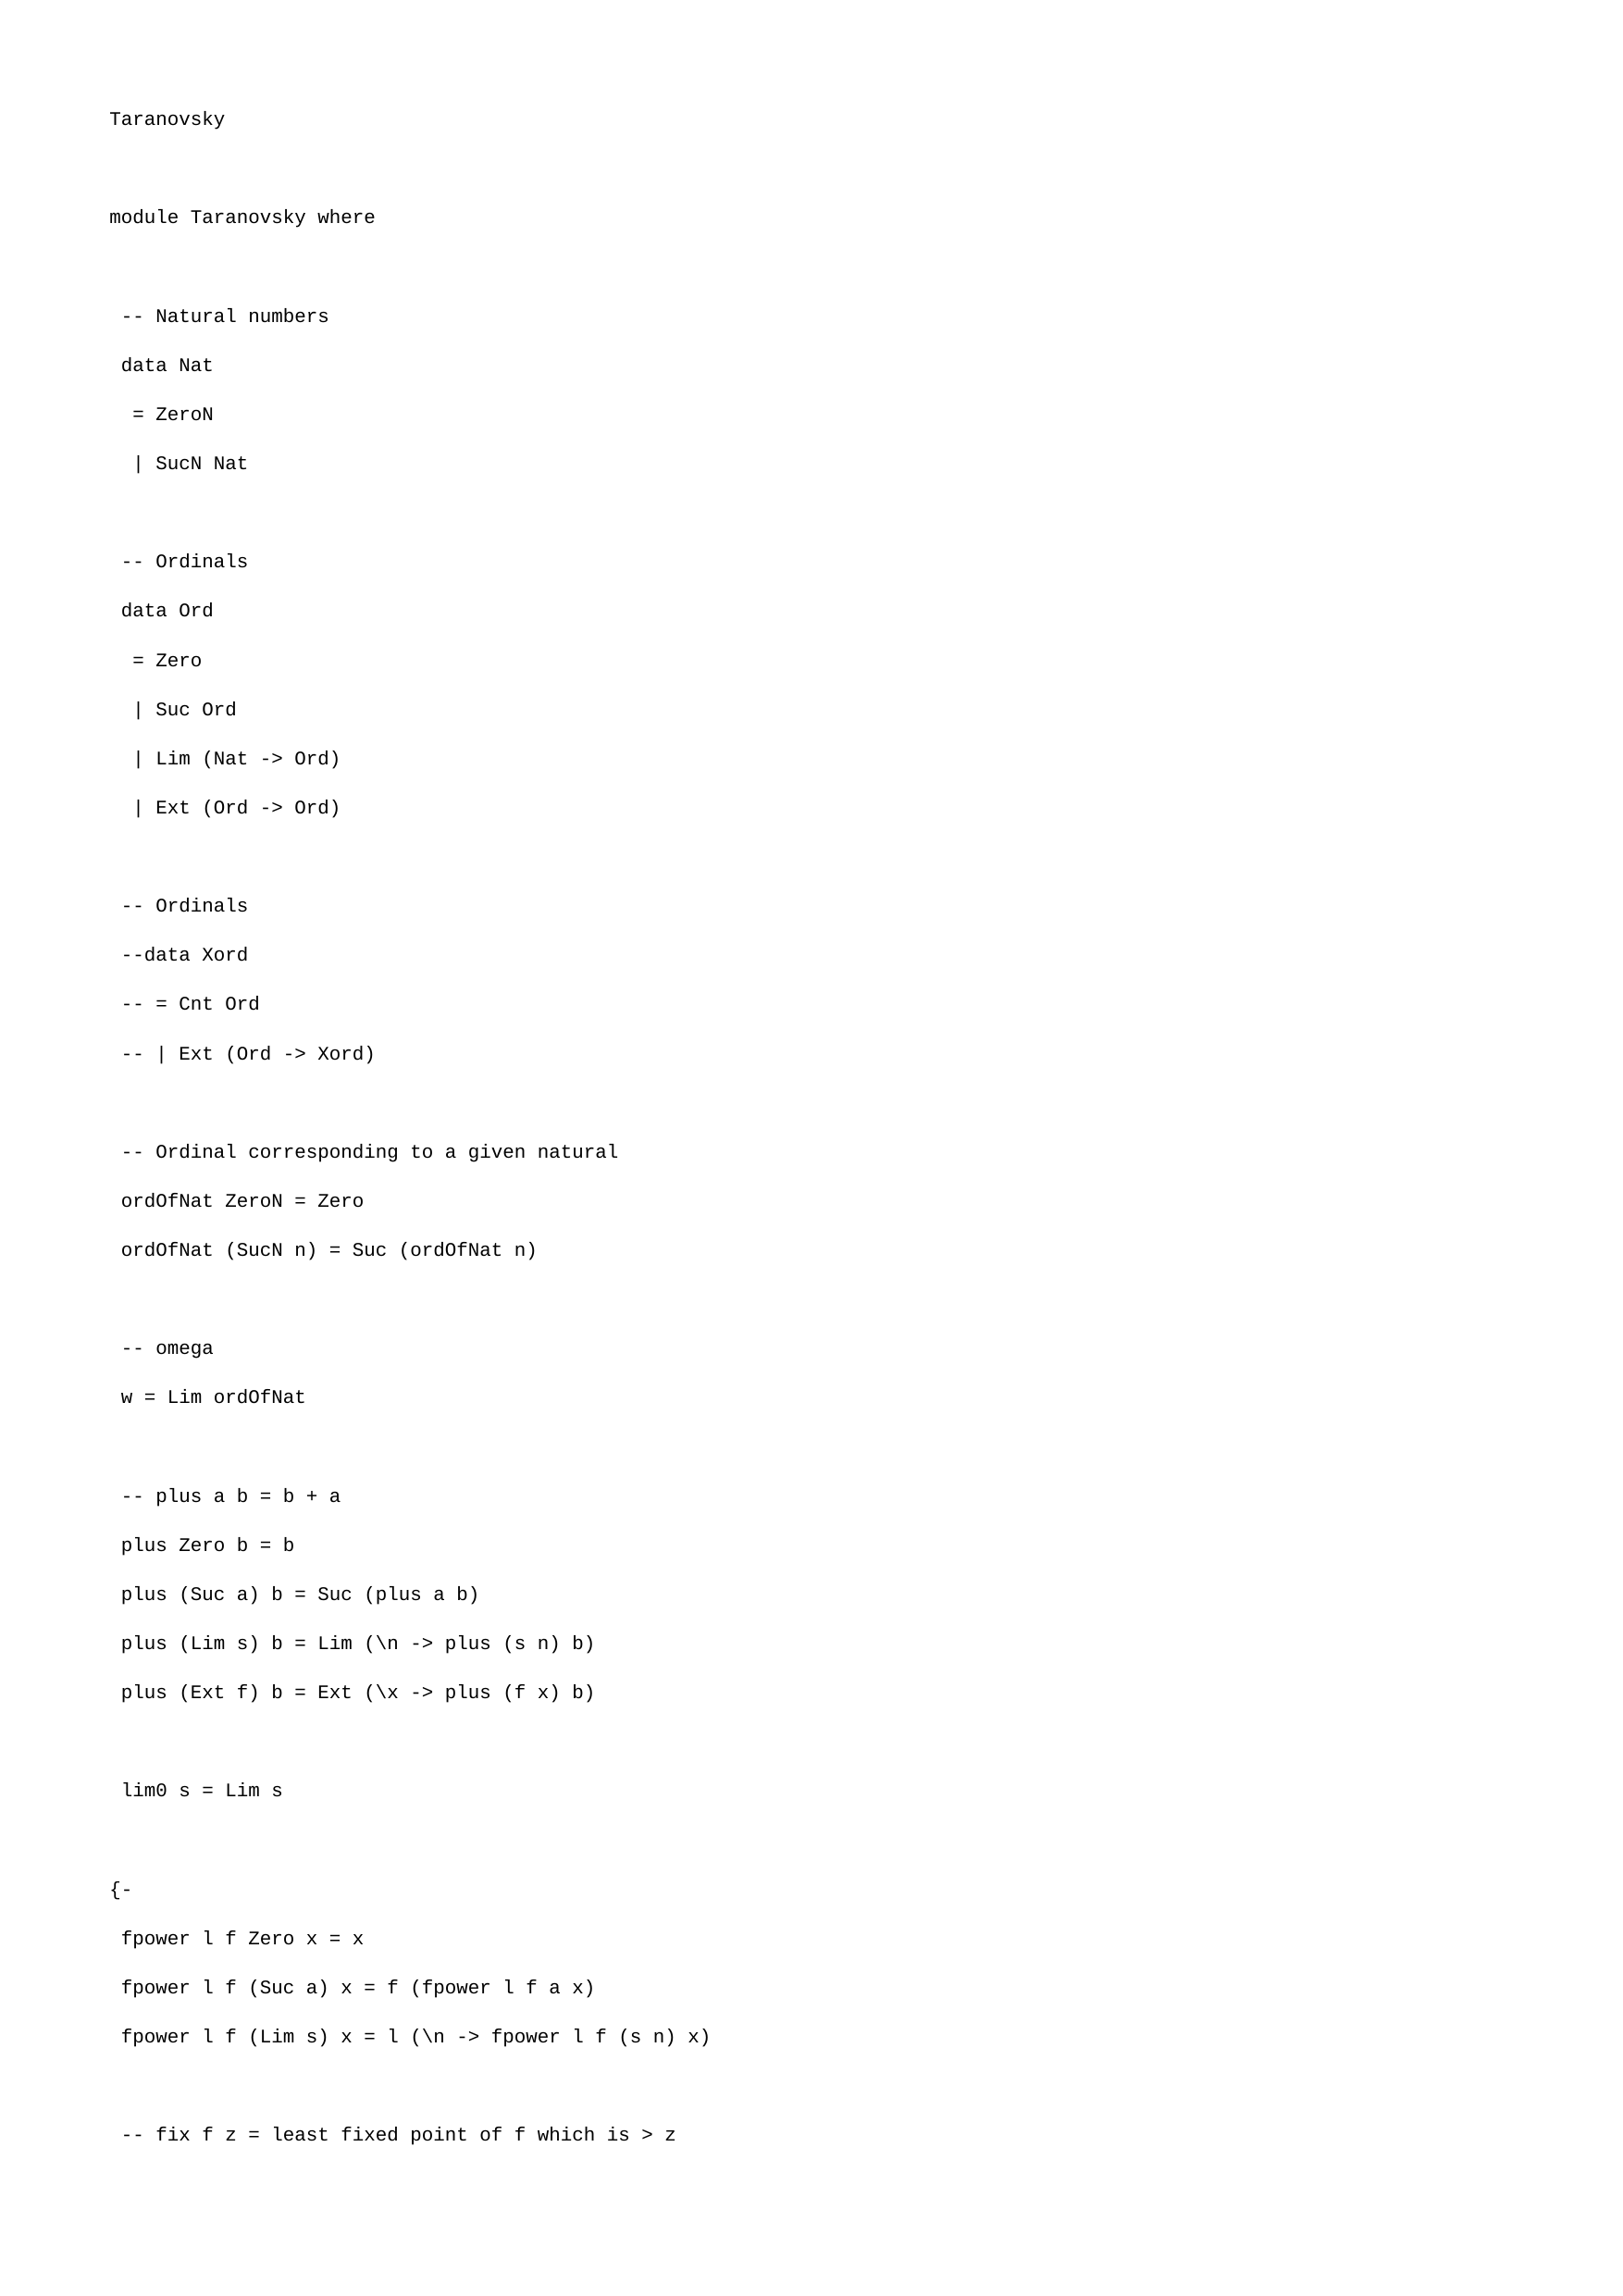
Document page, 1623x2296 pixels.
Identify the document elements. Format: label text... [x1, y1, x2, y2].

text | Ext (Ord -> Ord) [109, 798, 1514, 820]
text -- Natural numbers [109, 306, 1514, 328]
text w = Lim ordOfNat [109, 1387, 1514, 1409]
text {- [109, 1880, 1514, 1901]
text Taranovsky [109, 109, 1514, 131]
text ordOfNat ZeroN = Zero [109, 1191, 1514, 1213]
text --data Xord [109, 945, 1514, 967]
text module Taranovsky where [109, 207, 1514, 230]
text ordOfNat (SucN n) = Suc (ordOfNat n) [109, 1240, 1514, 1262]
text = Zero [109, 650, 1514, 672]
text | Lim (Nat -> Ord) [109, 749, 1514, 770]
text = ZeroN [109, 404, 1514, 427]
text data Ord [109, 601, 1514, 623]
text -- fix f z = least fixed point of f which is > z [109, 2125, 1514, 2147]
text plus (Suc a) b = Suc (plus a b) [109, 1584, 1514, 1607]
text -- plus a b = b + a [109, 1486, 1514, 1508]
text plus Zero b = b [109, 1535, 1514, 1557]
text -- = Cnt Ord [109, 994, 1514, 1016]
text plus (Lim s) b = Lim (\n -> plus (s n) b) [109, 1633, 1514, 1656]
text -- | Ext (Ord -> Xord) [109, 1043, 1514, 1065]
text -- Ordinals [109, 896, 1514, 918]
text fpower l f (Lim s) x = l (\n -> fpower l f (s n) x) [109, 2027, 1514, 2049]
text | SucN Nat [109, 453, 1514, 476]
text fpower l f Zero x = x [109, 1929, 1514, 1950]
text fpower l f (Suc a) x = f (fpower l f a x) [109, 1978, 1514, 2000]
text | Suc Ord [109, 700, 1514, 721]
text -- omega [109, 1338, 1514, 1360]
text data Nat [109, 355, 1514, 377]
text -- Ordinals [109, 552, 1514, 574]
text plus (Ext f) b = Ext (\x -> plus (f x) b) [109, 1682, 1514, 1705]
text -- Ordinal corresponding to a given natural [109, 1142, 1514, 1163]
text lim0 s = Lim s [109, 1781, 1514, 1803]
